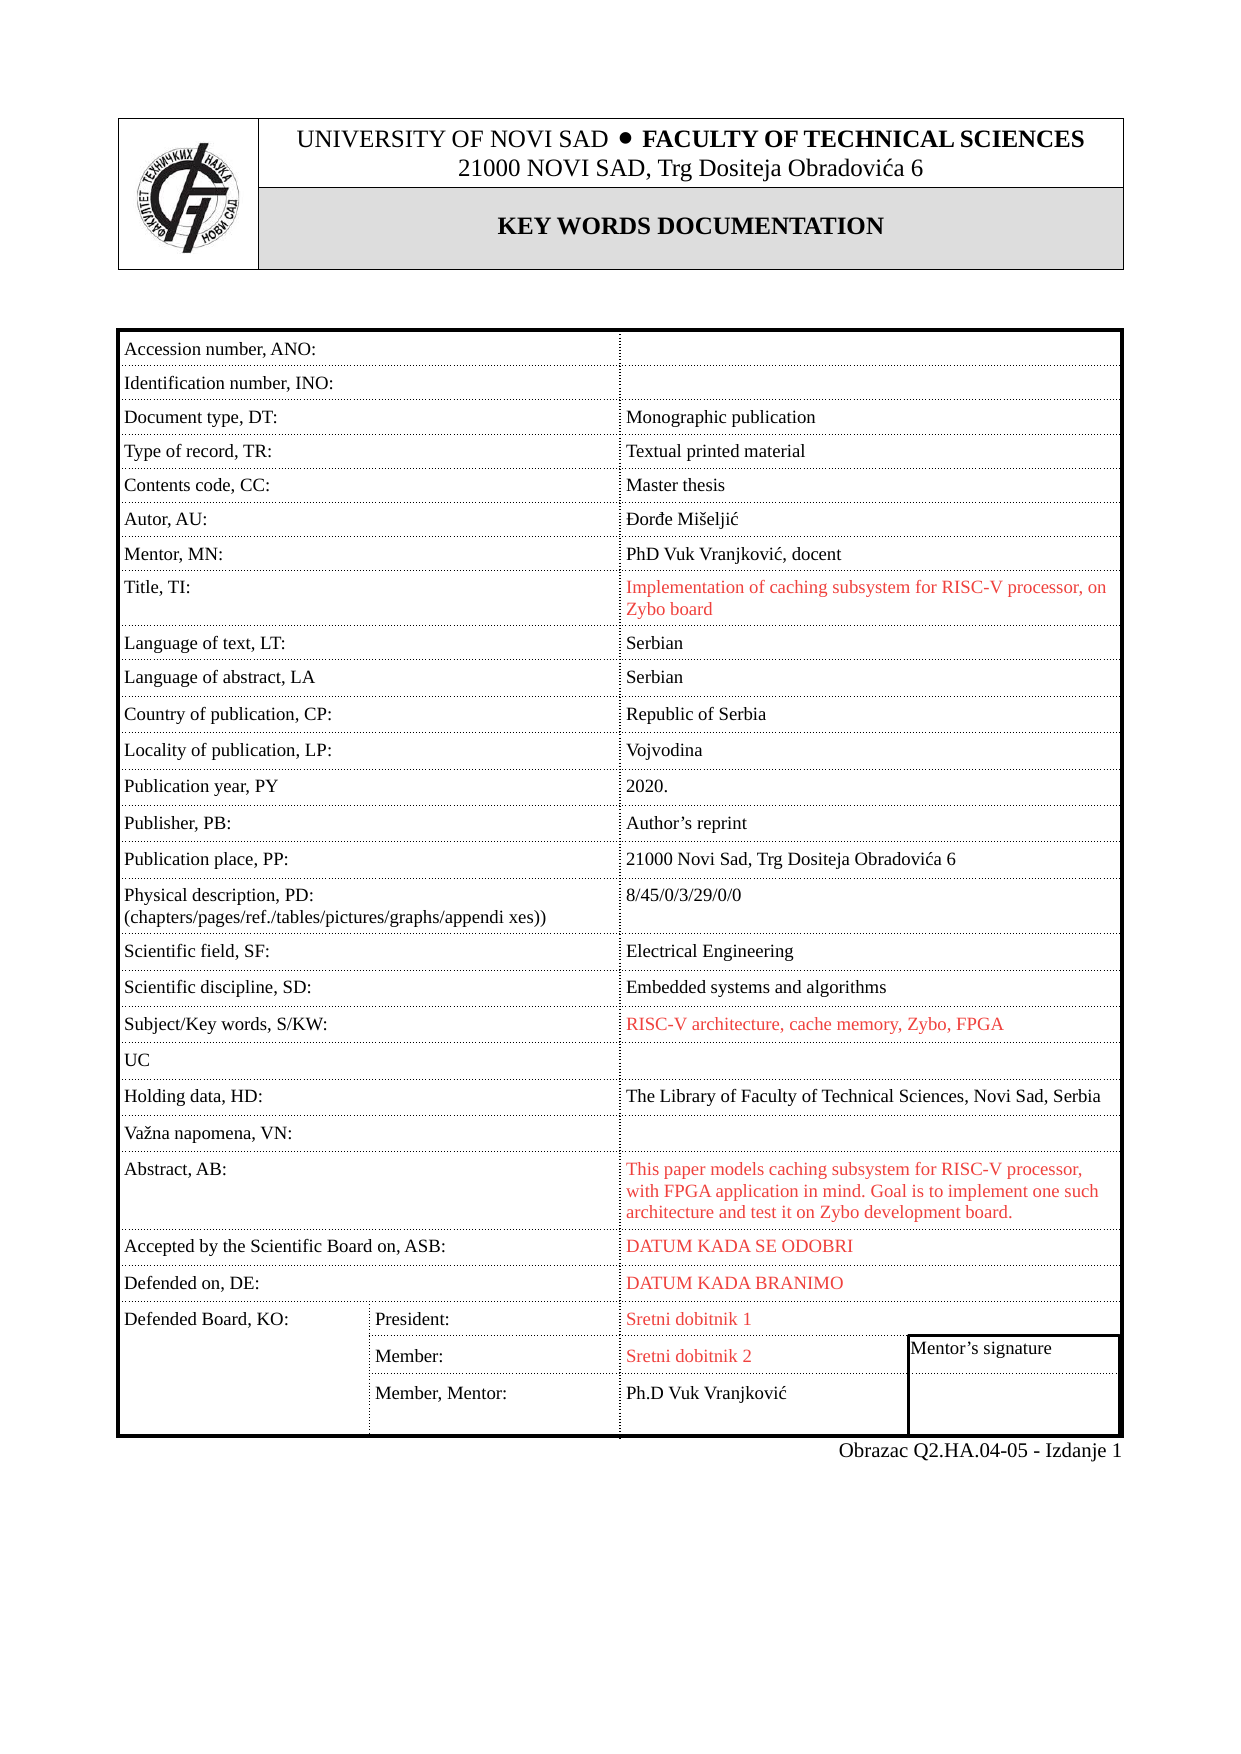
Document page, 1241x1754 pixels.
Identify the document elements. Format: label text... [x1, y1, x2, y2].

table_cell Textual printed material [620, 434, 1120, 467]
table_cell Monographic publication [620, 399, 1120, 433]
table_cell [620, 1115, 1120, 1151]
table_cell 2020. [620, 769, 1120, 805]
table_cell Locality of publication, LP: [120, 732, 620, 768]
table_cell [620, 1042, 1120, 1078]
table_cell DATUM KADA SE ODOBRI [620, 1229, 1120, 1265]
table_cell 21000 Novi Sad, Trg Dositeja Obradovića 6 [620, 841, 1120, 877]
table_cell Language of text, LT: [120, 625, 620, 659]
table_cell Subject/Key words, S/KW: [120, 1006, 620, 1042]
table_cell Defended Board, KO: [120, 1301, 369, 1434]
table_cell Mentor, MN: [120, 536, 620, 570]
table_header Accession number, ANO: [120, 332, 620, 365]
table_cell Implementation of caching subsystem for RISC-V processor, on Zybo board [620, 570, 1120, 625]
table_cell Abstract, AB: [120, 1151, 620, 1228]
table_cell Author’s reprint [620, 805, 1120, 841]
table_cell Type of record, TR: [120, 434, 620, 467]
table_cell Publication place, PP: [120, 841, 620, 877]
table_cell Sretni dobitnik 2 [620, 1335, 907, 1372]
table_cell Document type, DT: [120, 399, 620, 433]
table_cell Đorđe Mišeljić [620, 502, 1120, 536]
table_cell Member, Mentor: [369, 1373, 620, 1434]
table_cell Member: [369, 1335, 620, 1372]
table_cell Contents code, CC: [120, 468, 620, 502]
table_cell 8/45/0/3/29/0/0 [620, 878, 1120, 933]
table_cell Serbian [620, 659, 1120, 696]
table_cell Scientific discipline, SD: [120, 970, 620, 1006]
text Obrazac Q2.НА.04-05 - Izdanje 1 [118, 1438, 1122, 1462]
table_cell RISC-V architecture, cache memory, Zybo, FPGA [620, 1006, 1120, 1042]
table_cell Master thesis [620, 468, 1120, 502]
table_cell Language of abstract, LA [120, 659, 620, 696]
table_cell Identification number, INO: [120, 365, 620, 399]
table_cell Ph.D Vuk Vranjković [620, 1373, 907, 1434]
picture [126, 134, 244, 259]
table_cell Publisher, PB: [120, 805, 620, 841]
table_cell Embedded systems and algorithms [620, 970, 1120, 1006]
table_cell PhD Vuk Vranjković, docent [620, 536, 1120, 570]
table_cell President: [369, 1301, 620, 1335]
table_cell Title, TI: [120, 570, 620, 625]
table_cell Sretni dobitnik 1 [620, 1301, 1120, 1335]
table_cell DATUM KADA BRANIMO [620, 1265, 1120, 1301]
table_cell Electrical Engineering [620, 933, 1120, 969]
table_cell Scientific field, SF: [120, 933, 620, 969]
table_cell Vojvodina [620, 732, 1120, 768]
table_cell UC [120, 1042, 620, 1078]
table_cell Publication year, PY [120, 769, 620, 805]
table_cell Republic of Serbia [620, 696, 1120, 732]
table_cell The Library of Faculty of Technical Sciences, Novi Sad, Serbia [620, 1079, 1120, 1115]
table_cell Defended on, DE: [120, 1265, 620, 1301]
table_cell This paper models caching subsystem for RISC-V processor, with FPGA application in mind. Goal is to implement one such architecture and test it on Zybo development board. [620, 1151, 1120, 1228]
table_cell Accepted by the Scientific Board on, ASB: [120, 1229, 620, 1265]
table_header [620, 332, 1120, 365]
table_cell Holding data, HD: [120, 1079, 620, 1115]
table_cell Country of publication, CP: [120, 696, 620, 732]
table_cell Važna napomena, VN: [120, 1115, 620, 1151]
table_cell [620, 365, 1120, 399]
table_cell Serbian [620, 625, 1120, 659]
table_cell Physical description, PD: (chapters/pages/ref./tables/pictures/graphs/appendi xes)) [120, 878, 620, 933]
table_cell Autor, AU: [120, 502, 620, 536]
